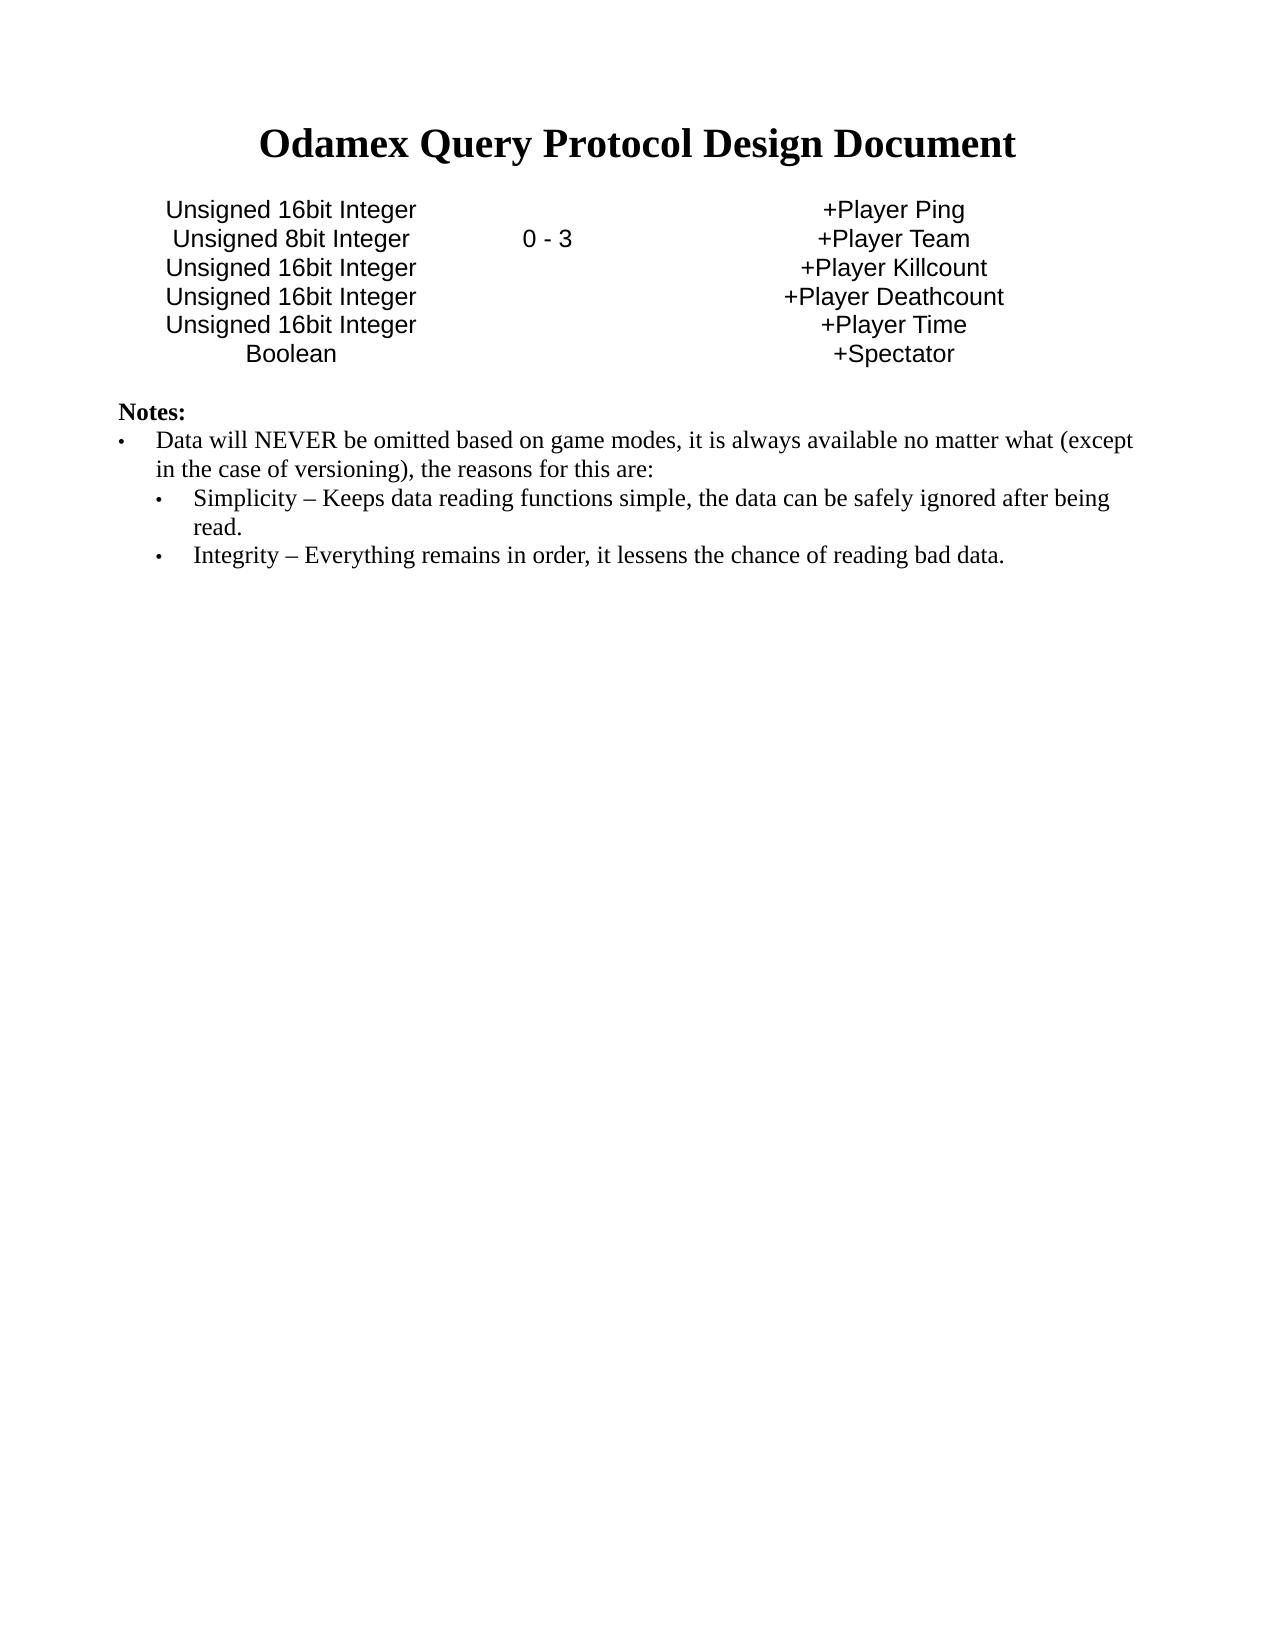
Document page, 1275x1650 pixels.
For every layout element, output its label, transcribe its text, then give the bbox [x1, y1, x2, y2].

table_cell +Player Ping [631, 196, 1157, 224]
table_cell [464, 339, 631, 368]
table_cell +Player Time [631, 311, 1157, 339]
table_cell Unsigned 16bit Integer [118, 253, 464, 282]
table_cell Unsigned 8bit Integer [118, 224, 464, 253]
table_cell [464, 253, 631, 282]
text Notes: [118, 397, 1157, 426]
table_cell +Player Deathcount [631, 282, 1157, 311]
table_cell +Player Killcount [631, 253, 1157, 282]
table_cell Unsigned 16bit Integer [118, 282, 464, 311]
table_cell 0 - 3 [464, 224, 631, 253]
table_cell [464, 282, 631, 311]
list Integrity – Everything remains in order, it lessens the chance of reading bad data. [156, 541, 1157, 569]
table_cell +Spectator [631, 339, 1157, 368]
list Simplicity – Keeps data reading functions simple, the data can be safely ignored after being read. [156, 483, 1157, 541]
table_cell Boolean [118, 339, 464, 368]
list Data will NEVER be omitted based on game modes, it is always available no matter what (except in the case of versioning), the reasons for this are: [118, 426, 1157, 483]
table_cell [464, 196, 631, 224]
table_cell +Player Team [631, 224, 1157, 253]
table_cell [464, 311, 631, 339]
table_cell Unsigned 16bit Integer [118, 196, 464, 224]
table_cell Unsigned 16bit Integer [118, 311, 464, 339]
